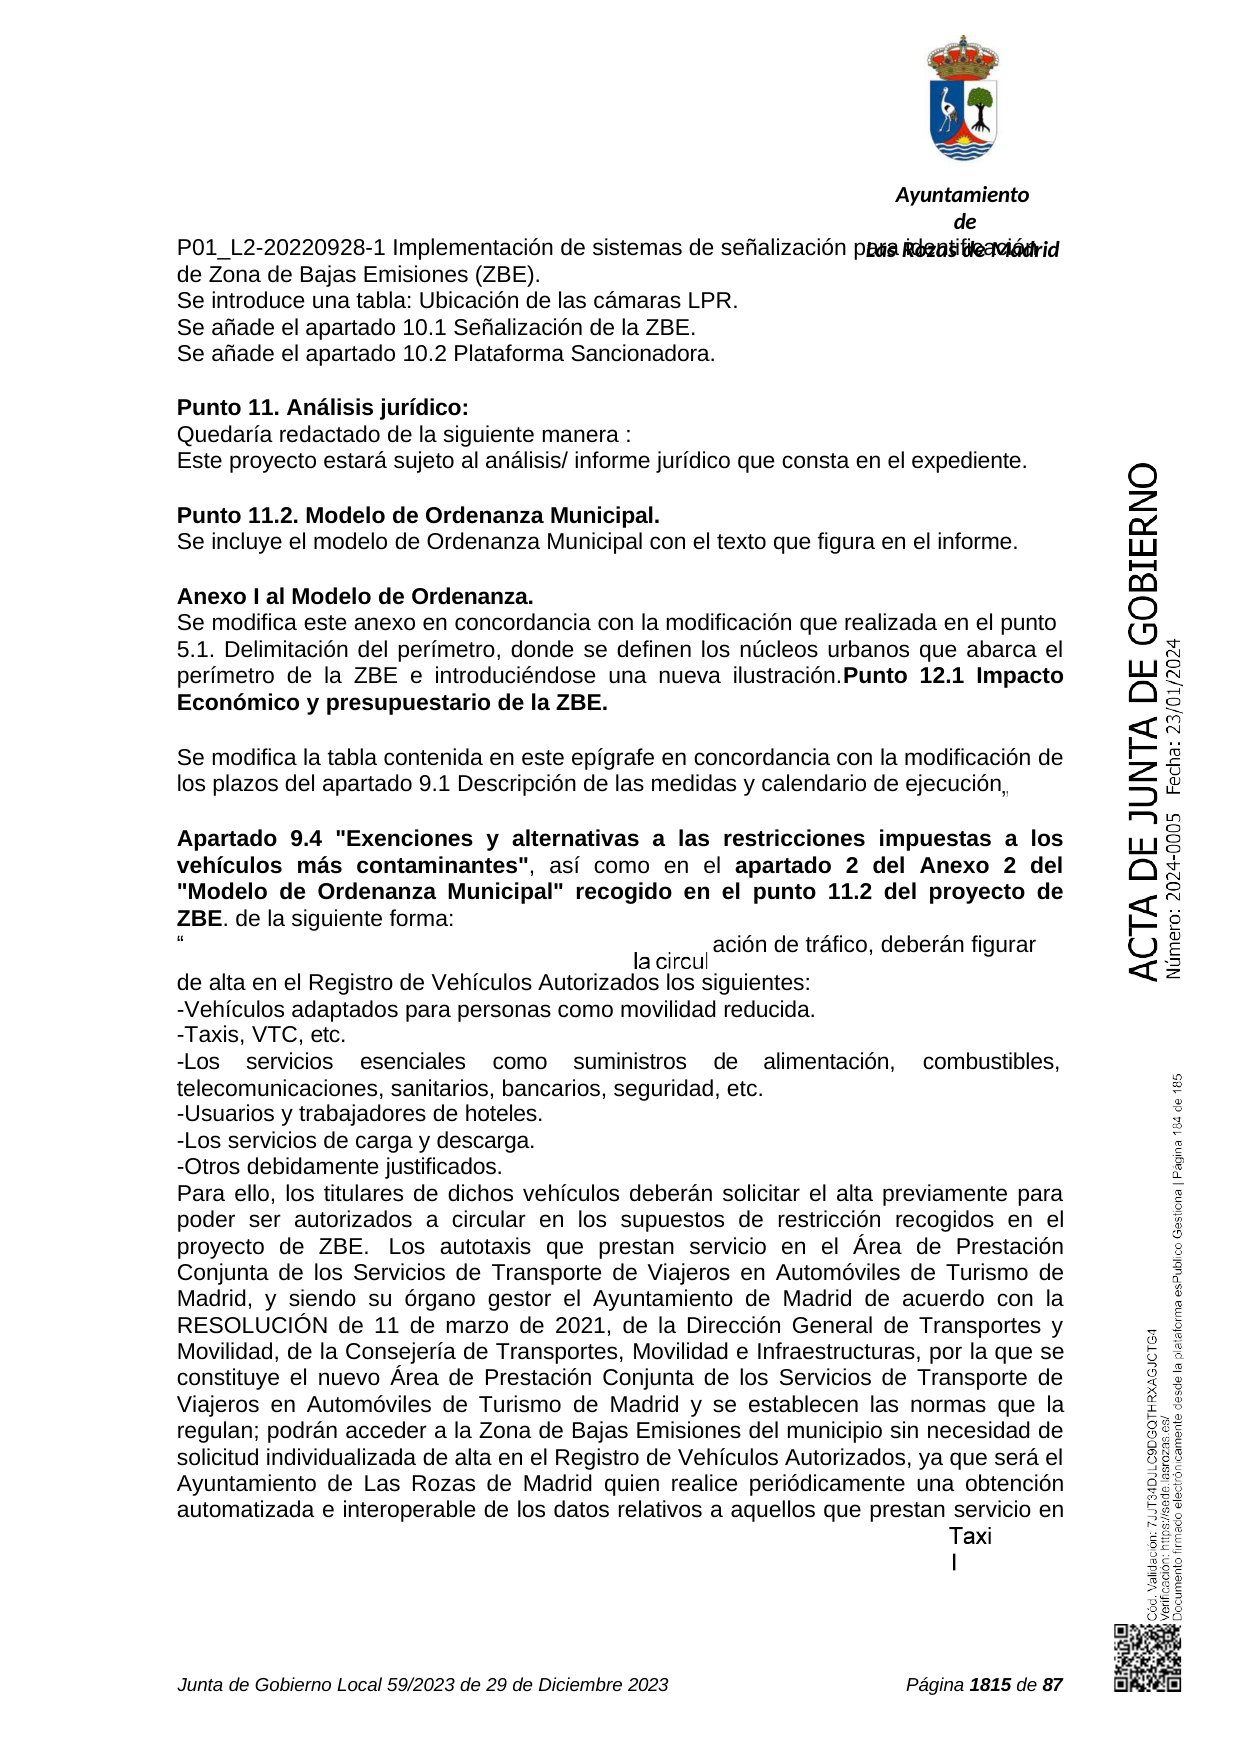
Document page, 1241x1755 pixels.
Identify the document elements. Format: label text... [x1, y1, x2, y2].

subtitle Punto 11.2. Modelo de Ordenanza Municipal. [177, 502, 1195, 528]
text -Taxis, VTC, etc. [177, 1022, 1195, 1048]
text ación de tráfico, deberán figurar de alta en el Registro de Vehículos Autorizados los siguientes: [177, 931, 1064, 995]
text Se añade el apartado 10.2 Plataforma Sancionadora. [177, 340, 1195, 366]
text Se modifica este anexo en concordancia con la modificación que realizada en el punto [177, 610, 1195, 636]
text -Usuarios y trabajadores de hoteles. [177, 1101, 1195, 1127]
text Se modifica la tabla contenida en este epígrafe en concordancia con la modificación de los plazos del apartado 9.1 Descripción de las medidas y calendario de ejecución [177, 743, 1064, 797]
text -Los servicios de carga y descarga. [177, 1127, 1195, 1153]
text -Otros debidamente justificados. [177, 1154, 1195, 1180]
text -Vehículos adaptados para personas como movilidad reducida. [177, 996, 1195, 1022]
subtitle Punto 11. Análisis jurídico: [177, 394, 1195, 421]
subtitle Apartado 9.4 "Exenciones y alternativas a las restricciones impuestas a los vehículos más contaminantes", así como en el apartado 2 del Anexo 2 del "Modelo de Ordenanza Municipal" recogido en el punto 11.2 del proyecto de ZBE. de la siguiente forma: [177, 825, 1064, 931]
text Se introduce una tabla: Ubicación de las cámaras LPR. Se añade el apartado 10.1 Señalización de la ZBE. [177, 287, 761, 340]
text Quedaría redactado de la siguiente manera : [177, 421, 1195, 447]
text P01_L2-20220928-1 Implementación de sistemas de señalización para identificación de Zona de Bajas Emisiones (ZBE). [177, 234, 1064, 287]
text Para ello, los titulares de dichos vehículos deberán solicitar el alta previamente para poder ser autorizados a circular en los supuestos de restricción recogidos en el proyecto de ZBE. Los autotaxis que prestan servicio en el Área de Prestación Conjunta de los Servicios de Transporte de Viajeros en Automóviles de Turismo de Madrid, y siendo su órgano gestor el Ayuntamiento de Madrid de acuerdo con la RESOLUCIÓN de 11 de marzo de 2021, de la Dirección General de Transportes y Movilidad, de la Consejería de Transportes, Movilidad e Infraestructuras, por la que se constituye el nuevo Área de Prestación Conjunta de los Servicios de Transporte de Viajeros en Automóviles de Turismo de Madrid y se establecen las normas que la regulan; podrán acceder a la Zona de Bajas Emisiones del municipio sin necesidad de solicitud individualizada de alta en el Registro de Vehículos Autorizados, ya que será el Ayuntamiento de Las Rozas de Madrid quien realice periódicamente una obtención automatizada e interoperable de los datos relativos a aquellos que prestan servicio en [177, 1180, 1064, 1522]
subtitle Anexo I al Modelo de Ordenanza. [177, 583, 1195, 609]
text Se incluye el modelo de Ordenanza Municipal con el texto que figura en el informe. [177, 528, 1195, 555]
text 5.1. Delimitación del perímetro, donde se definen los núcleos urbanos que abarca el perímetro de la ZBE e introduciéndose una nueva ilustración.Punto 12.1 Impacto Económico y presupuestario de la ZBE. [177, 636, 1064, 715]
text -Los servicios esenciales como suministros de alimentación, combustibles, telecomunicaciones, sanitarios, bancarios, seguridad, etc. [177, 1048, 1063, 1101]
text Este proyecto estará sujeto al análisis/ informe jurídico que consta en el expediente. [177, 447, 1195, 474]
